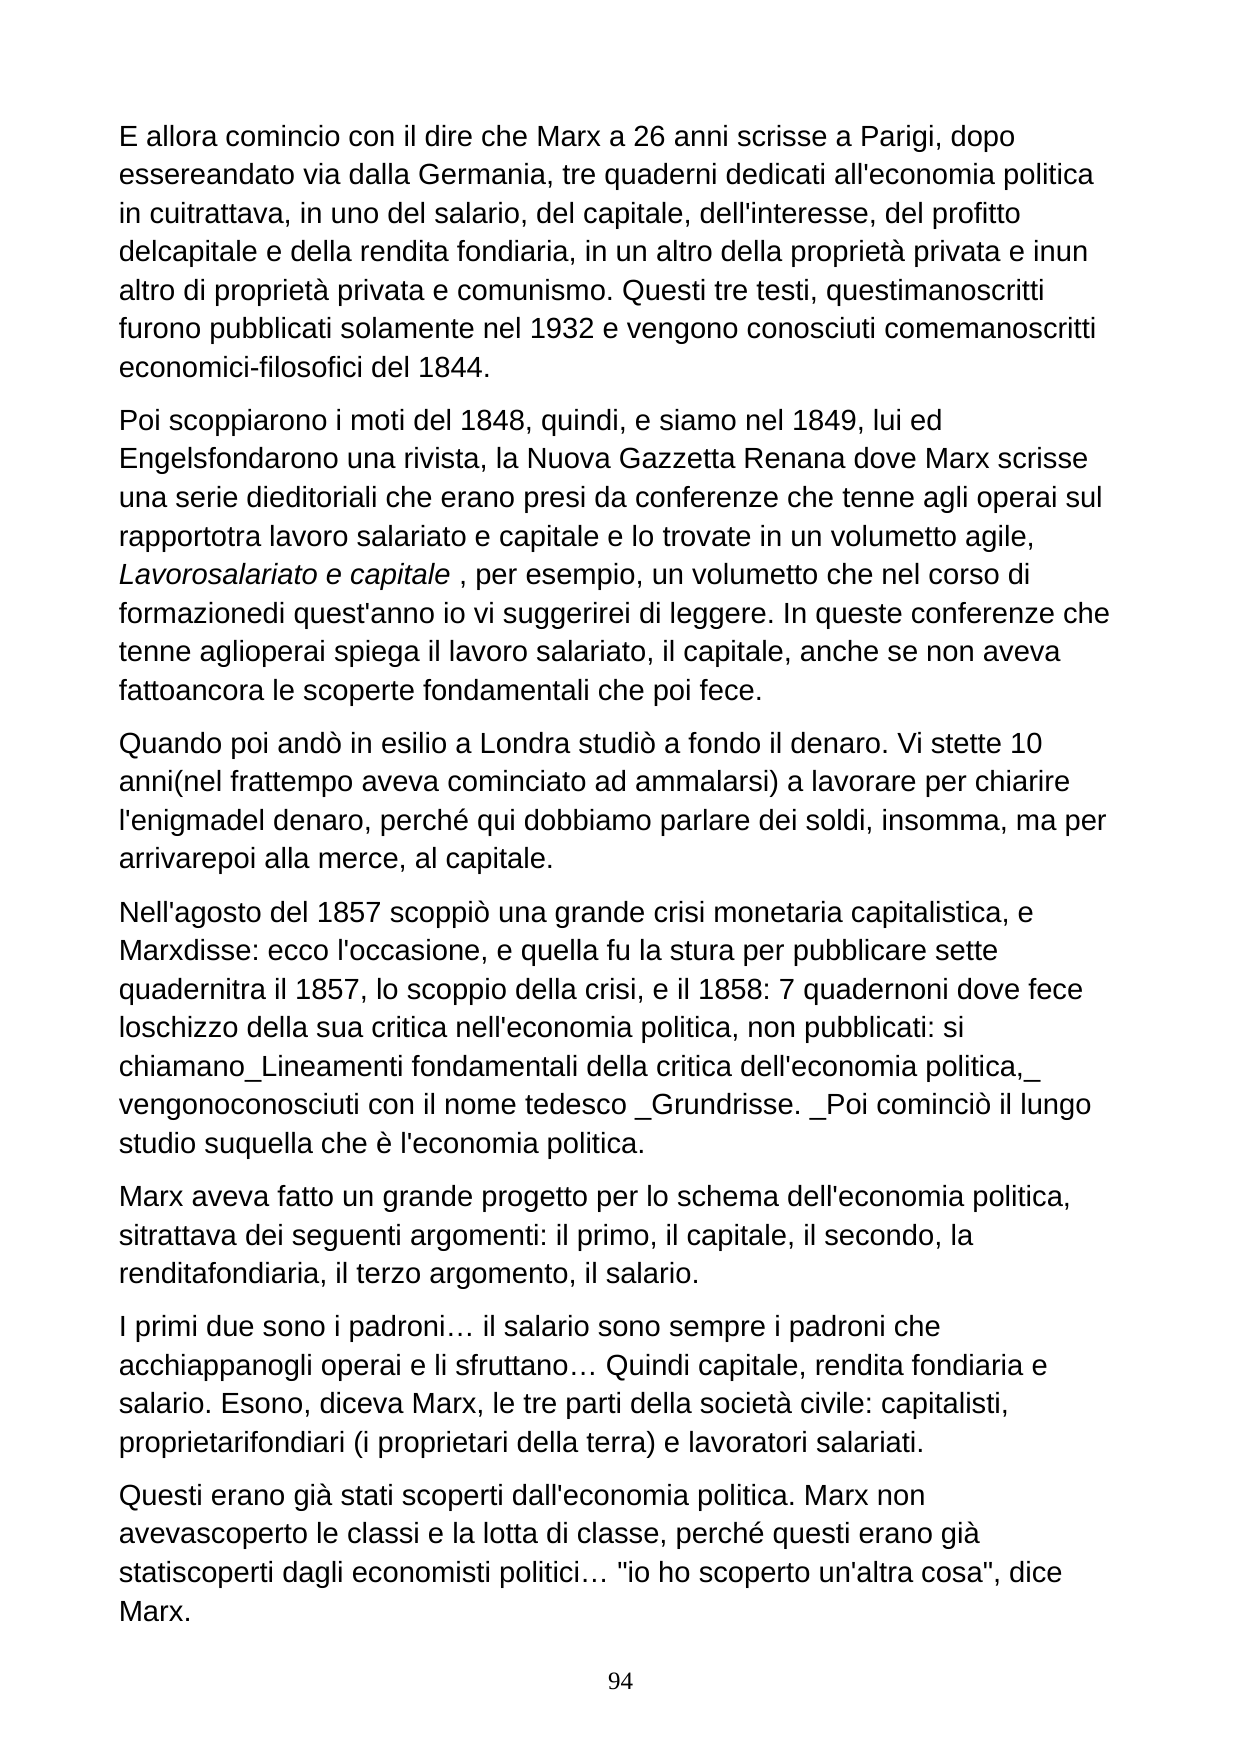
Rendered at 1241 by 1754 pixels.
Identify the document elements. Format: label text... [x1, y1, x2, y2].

text I primi due sono i padroni… il salario sono sempre i padroni che acchiappanogli operai e li sfruttano… Quindi capitale, rendita fondiaria e salario. Esono, diceva Marx, le tre parti della società civile: capitalisti, proprietarifondiari (i proprietari della terra) e lavoratori salariati. [118, 1309, 1122, 1458]
text E allora comincio con il dire che Marx a 26 anni scrisse a Parigi, dopo essereandato via dalla Germania, tre quaderni dedicati all'economia politica in cuitrattava, in uno del salario, del capitale, dell'interesse, del profitto delcapitale e della rendita fondiaria, in un altro della proprietà privata e inun altro di proprietà privata e comunismo. Questi tre testi, questimanoscritti furono pubblicati solamente nel 1932 e vengono conosciuti comemanoscritti economici-filosofici del 1844. [118, 118, 1122, 383]
text Questi erano già stati scoperti dall'economia politica. Marx non avevascoperto le classi e la lotta di classe, perché questi erano già statiscoperti dagli economisti politici… "io ho scoperto un'altra cosa", dice Marx. [118, 1478, 1122, 1627]
text Poi scoppiarono i moti del 1848, quindi, e siamo nel 1849, lui ed Engelsfondarono una rivista, la Nuova Gazzetta Renana dove Marx scrisse una serie dieditoriali che erano presi da conferenze che tenne agli operai sul rapportotra lavoro salariato e capitale e lo trovate in un volumetto agile, Lavorosalariato e capitale , per esempio, un volumetto che nel corso di formazionedi quest'anno io vi suggerirei di leggere. In queste conferenze che tenne aglioperai spiega il lavoro salariato, il capitale, anche se non aveva fattoancora le scoperte fondamentali che poi fece. [118, 403, 1122, 706]
text Nell'agosto del 1857 scoppiò una grande crisi monetaria capitalistica, e Marxdisse: ecco l'occasione, e quella fu la stura per pubblicare sette quadernitra il 1857, lo scoppio della crisi, e il 1858: 7 quadernoni dove fece loschizzo della sua critica nell'economia politica, non pubblicati: si chiamano_Lineamenti fondamentali della critica dell'economia politica,_ vengonoconosciuti con il nome tedesco _Grundrisse. _Poi cominciò il lungo studio suquella che è l'economia politica. [118, 894, 1122, 1159]
text Marx aveva fatto un grande progetto per lo schema dell'economia politica, sitrattava dei seguenti argomenti: il primo, il capitale, il secondo, la renditafondiaria, il terzo argomento, il salario. [118, 1179, 1122, 1289]
text Quando poi andò in esilio a Londra studiò a fondo il denaro. Vi stette 10 anni(nel frattempo aveva cominciato ad ammalarsi) a lavorare per chiarire l'enigmadel denaro, perché qui dobbiamo parlare dei soldi, insomma, ma per arrivarepoi alla merce, al capitale. [118, 726, 1122, 875]
